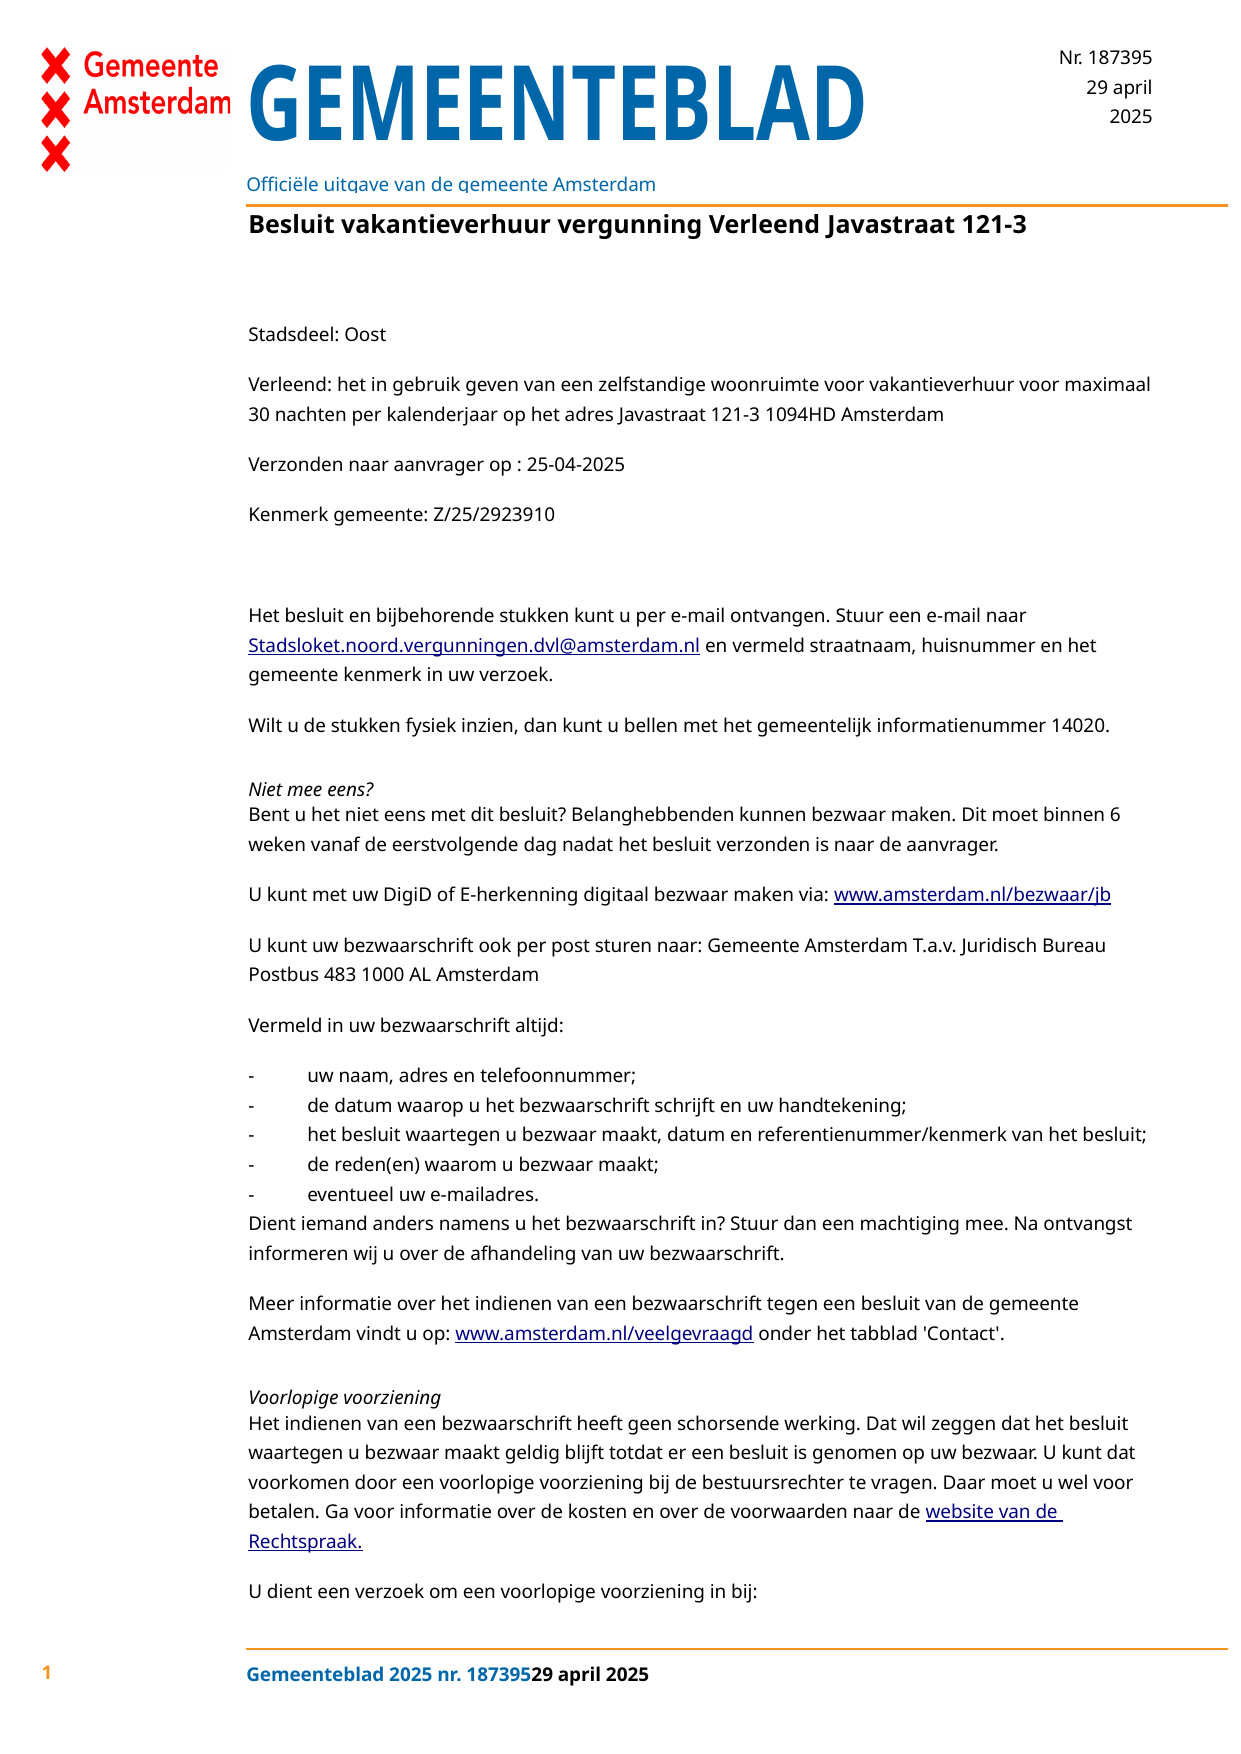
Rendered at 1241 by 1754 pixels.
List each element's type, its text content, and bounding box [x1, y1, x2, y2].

text Het besluit en bijbehorende stukken kunt u per e-mail ontvangen. Stuur een e-mail naar Stadsloket.noord.vergunningen.dvl@amsterdam.nl en vermeld straatnaam, huisnummer en het gemeente kenmerk in uw verzoek. [248, 602, 1152, 687]
text Meer informatie over het indienen van een bezwaarschrift tegen een besluit van de gemeente Amsterdam vindt u op: www.amsterdam.nl/veelgevraagd onder het tabblad 'Contact'. [248, 1290, 1152, 1346]
text Voorlopige voorziening [248, 1384, 1152, 1410]
list de datum waarop u het bezwaarschrift schrijft en uw handtekening; [248, 1092, 1152, 1118]
list eventueel uw e-mailadres. [248, 1181, 1152, 1207]
picture [41, 47, 231, 172]
list de reden(en) waarom u bezwaar maakt; [248, 1151, 1152, 1177]
text Verleend: het in gebruik geven van een zelfstandige woonruimte voor vakantieverhuur voor maximaal 30 nachten per kalenderjaar op het adres Javastraat 121-3 1094HD Amsterdam [248, 371, 1152, 426]
text U kunt uw bezwaarschrift ook per post sturen naar: Gemeente Amsterdam T.a.v. Juridisch Bureau Postbus 483 1000 AL Amsterdam [248, 932, 1152, 987]
text Dient iemand anders namens u het bezwaarschrift in? Stuur dan een machtiging mee. Na ontvangst informeren wij u over de afhandeling van uw bezwaarschrift. [248, 1210, 1152, 1266]
text U dient een verzoek om een voorlopige voorziening in bij: [248, 1578, 1152, 1604]
text Wilt u de stukken fysiek inzien, dan kunt u bellen met het gemeentelijk informatienummer 14020. [248, 712, 1152, 738]
text Kenmerk gemeente: Z/25/2923910 [248, 502, 1152, 527]
text Vermeld in uw bezwaarschrift altijd: [248, 1012, 1152, 1038]
text Besluit vakantieverhuur vergunning Verleend Javastraat 121-3 [248, 207, 1152, 241]
text Verzonden naar aanvrager op : 25-04-2025 [248, 451, 1152, 477]
text Bent u het niet eens met dit besluit? Belanghebbenden kunnen bezwaar maken. Dit moet binnen 6 weken vanaf de eerstvolgende dag nadat het besluit verzonden is naar de aanvrager. [248, 802, 1152, 857]
text Niet mee eens? [248, 776, 1152, 802]
text U kunt met uw DigiD of E-herkenning digitaal bezwaar maken via: www.amsterdam.nl/bezwaar/jb [248, 882, 1152, 907]
text Stadsdeel: Oost [248, 321, 1152, 346]
text Het indienen van een bezwaarschrift heeft geen schorsende werking. Dat wil zeggen dat het besluit waartegen u bezwaar maakt geldig blijft totdat er een besluit is genomen op uw bezwaar. U kunt dat voorkomen door een voorlopige voorziening bij de bestuursrechter te vragen. Daar moet u wel voor betalen. Ga voor informatie over de kosten en over de voorwaarden naar de website van de Rechtspraak. [248, 1410, 1152, 1554]
list het besluit waartegen u bezwaar maakt, datum en referentienummer/kenmerk van het besluit; [248, 1122, 1152, 1147]
list uw naam, adres en telefoonnummer; [248, 1062, 1152, 1088]
